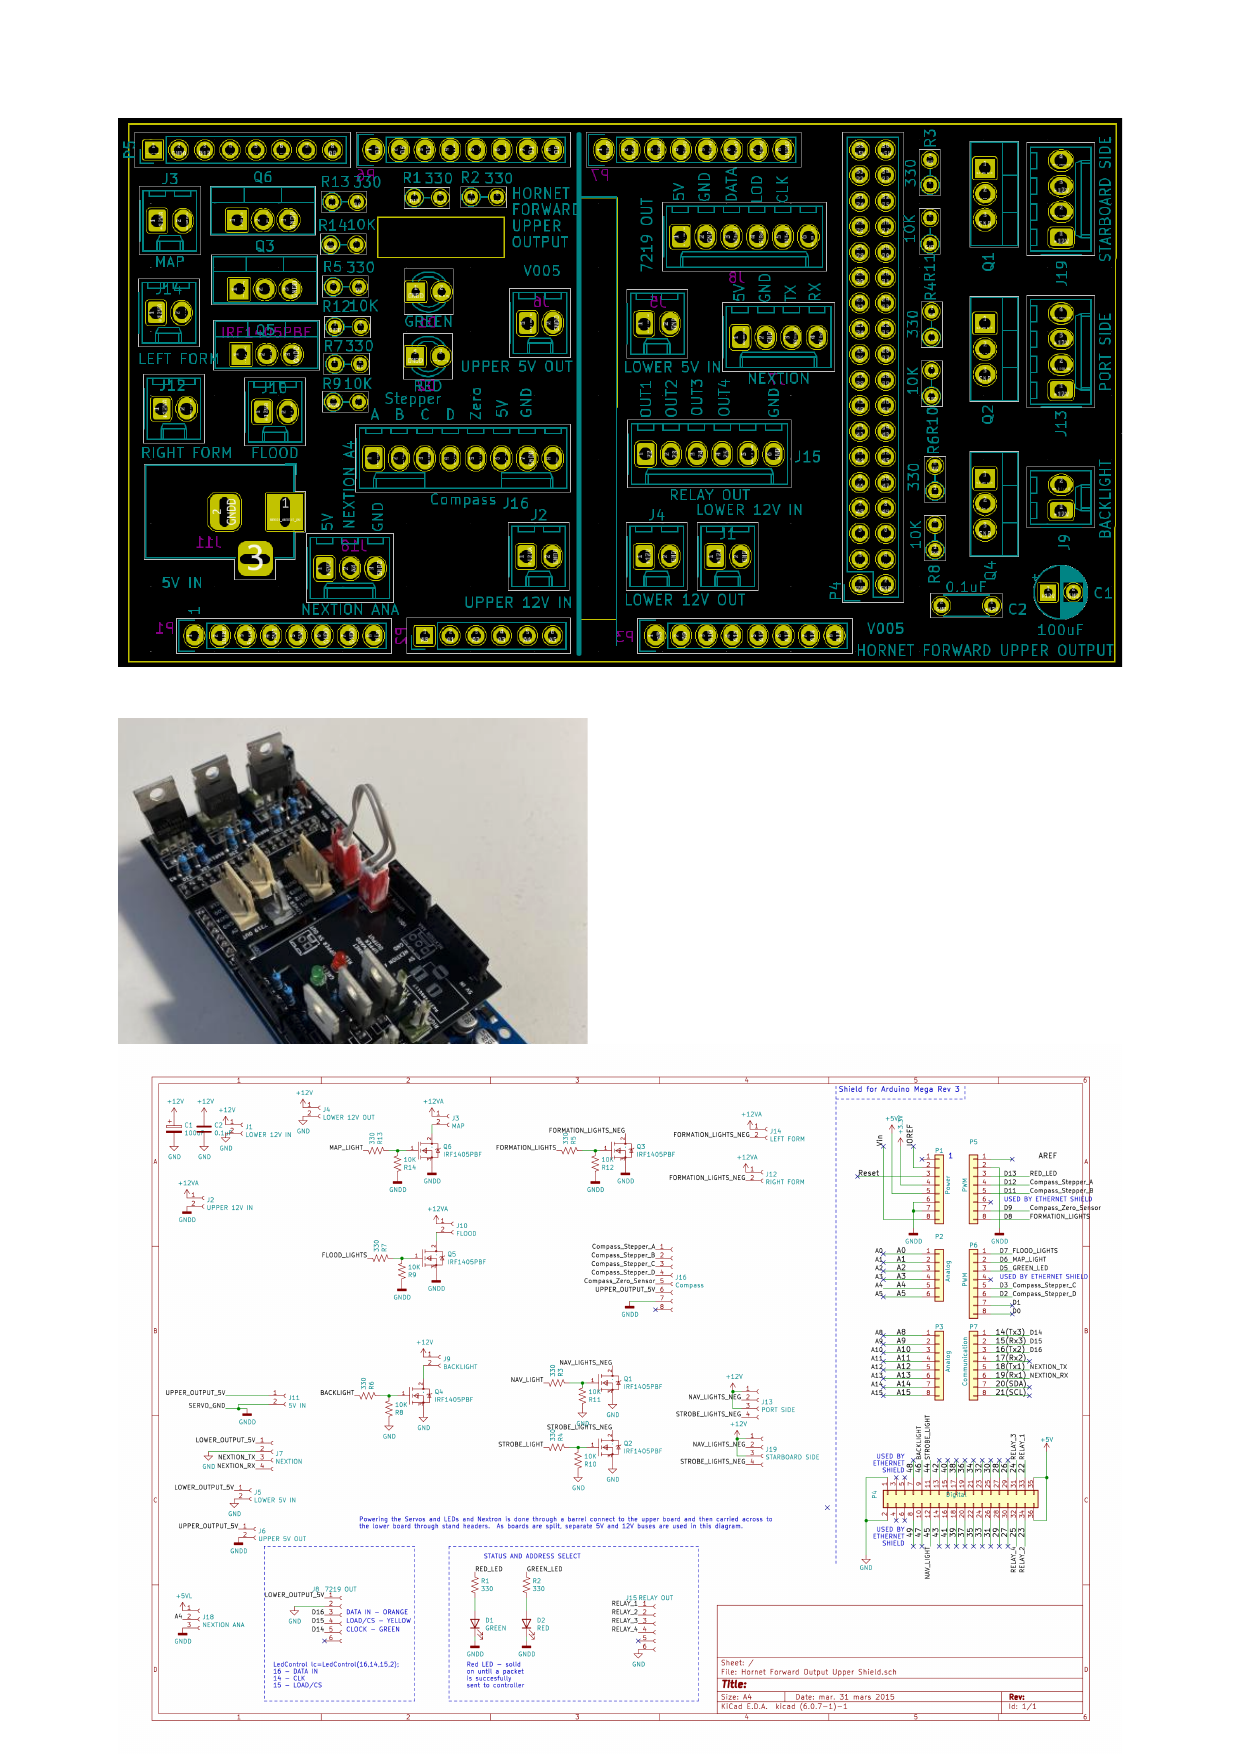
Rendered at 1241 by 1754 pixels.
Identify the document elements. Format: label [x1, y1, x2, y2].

picture [118, 718, 1123, 1754]
picture [118, 118, 1123, 667]
